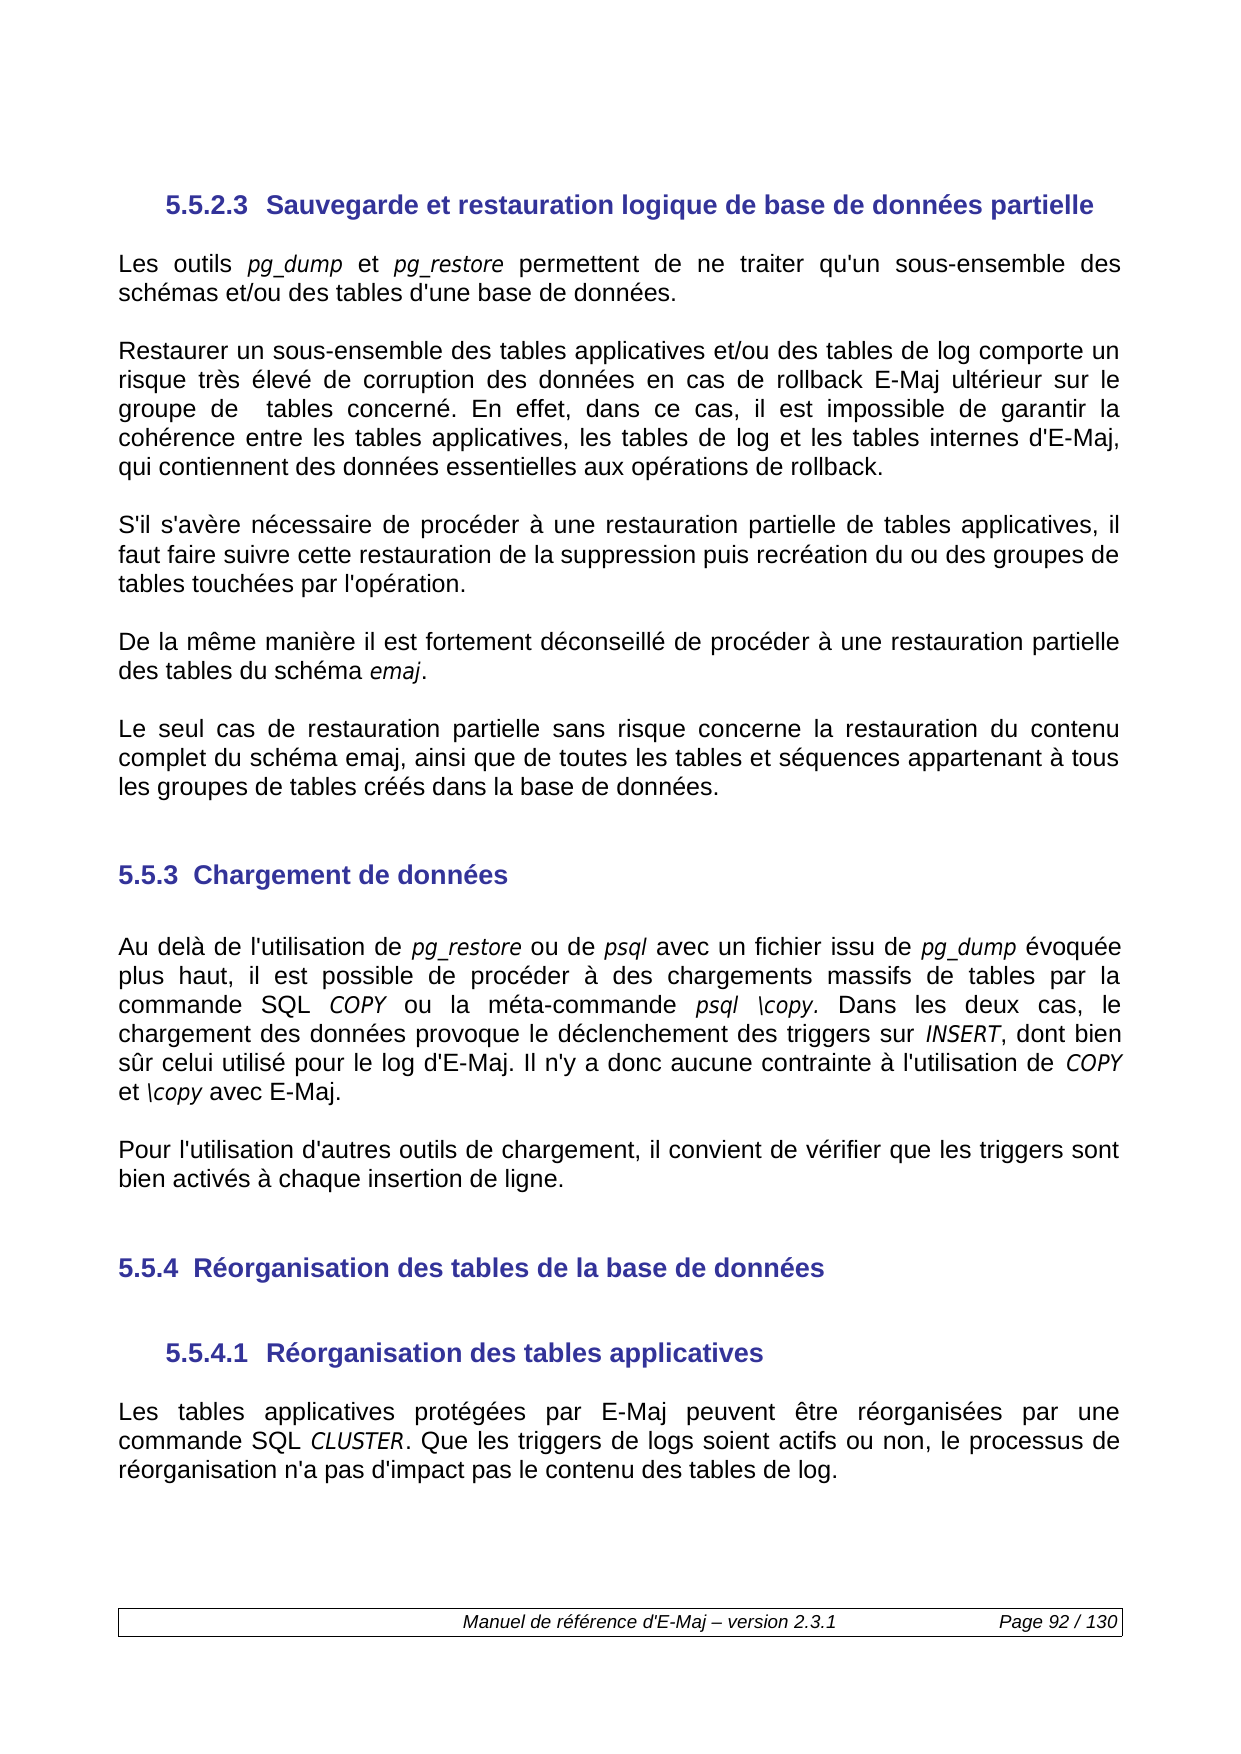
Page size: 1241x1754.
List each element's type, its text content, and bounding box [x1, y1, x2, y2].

text S'il s'avère nécessaire de procéder à une restauration partielle de tables applicatives, il faut faire suivre cette restauration de la suppression puis recréation du ou des groupes de tables touchées par l'opération. [118, 510, 1122, 598]
text Le seul cas de restauration partielle sans risque concerne la restauration du contenu complet du schéma emaj, ainsi que de toutes les tables et séquences appartenant à tous les groupes de tables créés dans la base de données. [118, 714, 1122, 801]
subtitle Réorganisation des tables applicatives [165, 1337, 1122, 1368]
text Au delà de l'utilisation de pg_restore ou de psql avec un fichier issu de pg_dump évoquée plus haut, il est possible de procéder à des chargements massifs de tables par la commande SQL COPY ou la méta-commande psql \copy. Dans les deux cas, le chargement des données provoque le déclenchement des triggers sur INSERT, dont bien sûr celui utilisé pour le log d'E-Maj. Il n'y a donc aucune contrainte à l'utilisation de COPY et \copy avec E-Maj. [118, 932, 1122, 1106]
subtitle Réorganisation des tables de la base de données [118, 1251, 1122, 1282]
subtitle Chargement de données [118, 859, 1122, 890]
text Restaurer un sous-ensemble des tables applicatives et/ou des tables de log comporte un risque très élevé de corruption des données en cas de rollback E-Maj ultérieur sur le groupe de tables concerné. En effet, dans ce cas, il est impossible de garantir la cohérence entre les tables applicatives, les tables de log et les tables internes d'E-Maj, qui contiennent des données essentielles aux opérations de rollback. [118, 336, 1122, 481]
text Pour l'utilisation d'autres outils de chargement, il convient de vérifier que les triggers sont bien activés à chaque insertion de ligne. [118, 1135, 1122, 1193]
text De la même manière il est fortement déconseillé de procéder à une restauration partielle des tables du schéma emaj. [118, 627, 1122, 685]
text Les outils pg_dump et pg_restore permettent de ne traiter qu'un sous-ensemble des schémas et/ou des tables d'une base de données. [118, 249, 1122, 307]
text Les tables applicatives protégées par E-Maj peuvent être réorganisées par une commande SQL CLUSTER. Que les triggers de logs soient actifs ou non, le processus de réorganisation n'a pas d'impact pas le contenu des tables de log. [118, 1397, 1122, 1484]
subtitle Sauvegarde et restauration logique de base de données partielle [165, 189, 1122, 220]
